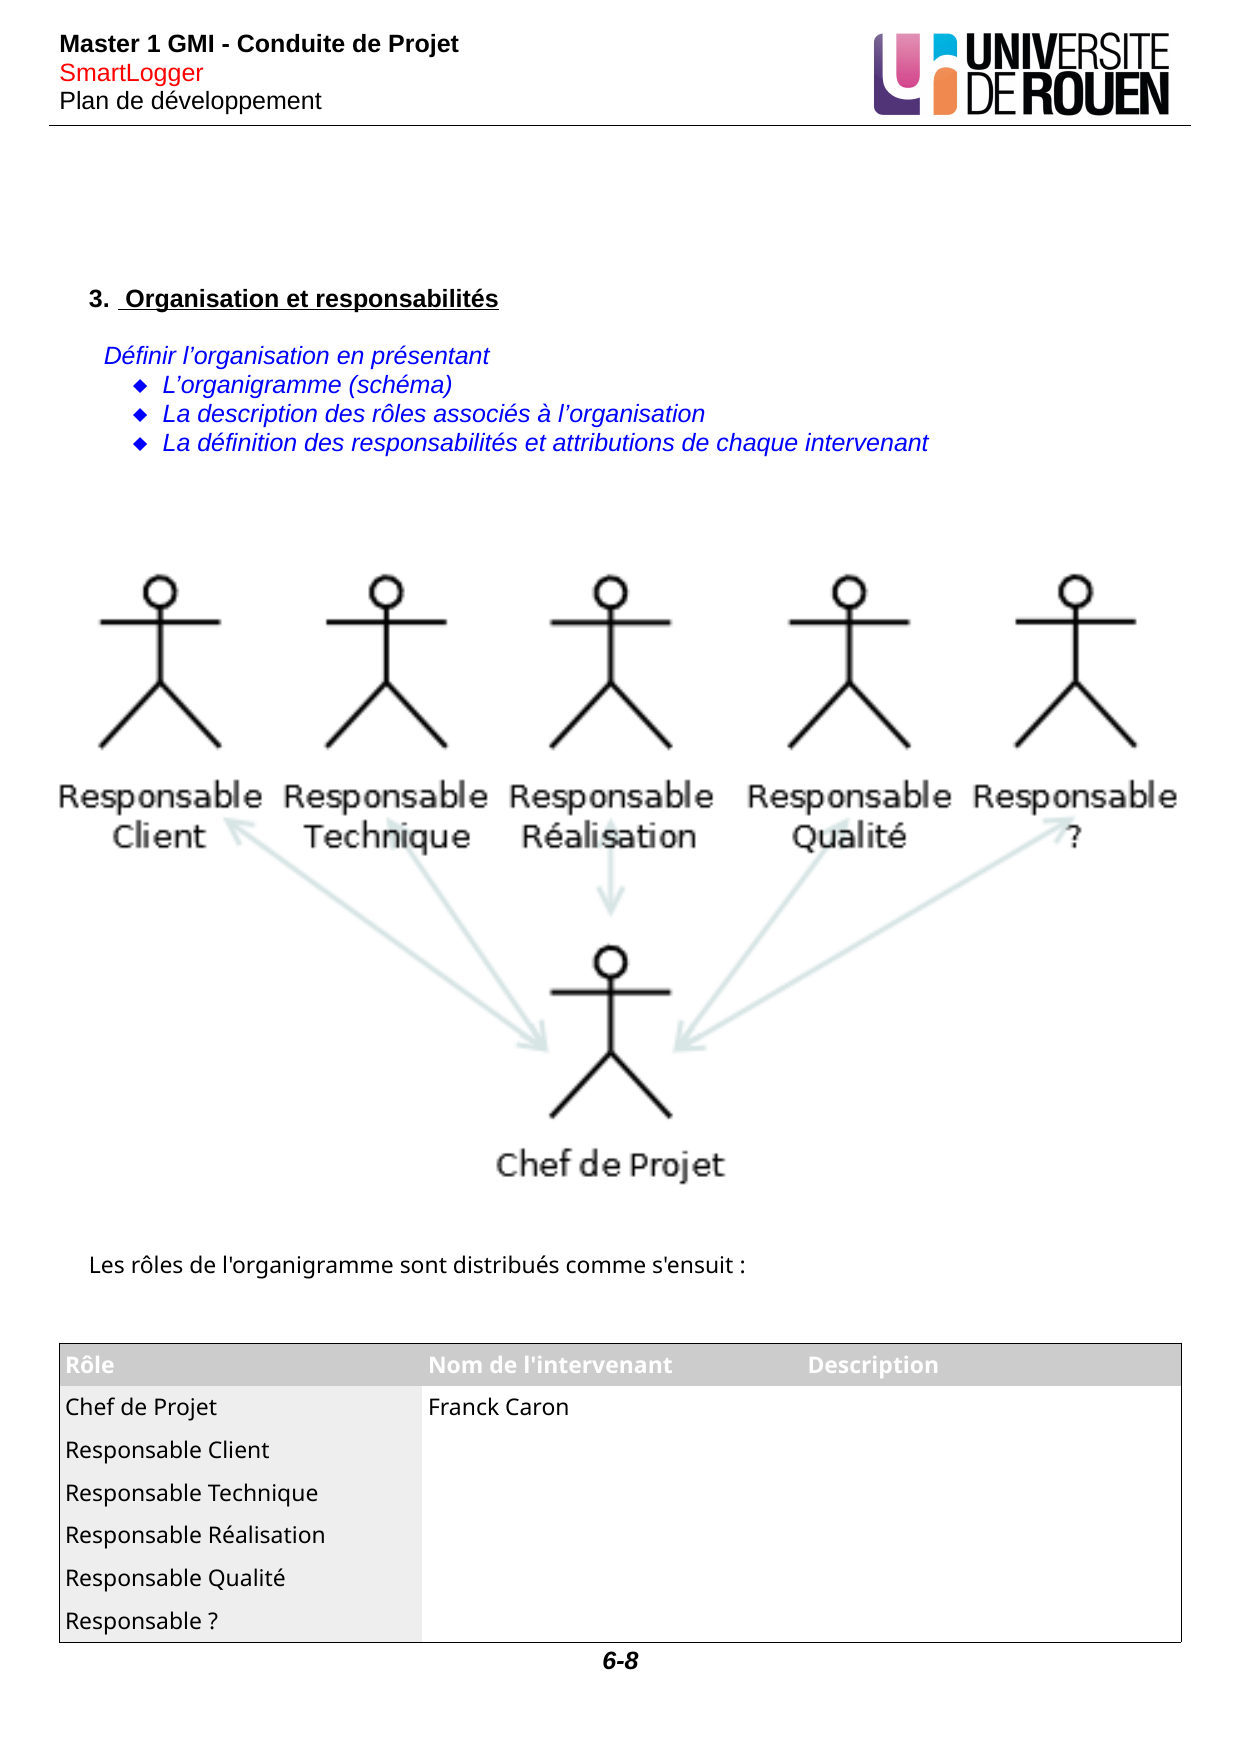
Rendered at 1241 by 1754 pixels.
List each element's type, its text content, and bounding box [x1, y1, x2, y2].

subtitle Organisation et responsabilités [89, 284, 1181, 312]
table_header Nom de l'intervenant [422, 1344, 802, 1386]
table_cell Responsable Technique [60, 1471, 422, 1514]
table_header Description [802, 1344, 1181, 1386]
picture [872, 32, 1170, 118]
list Les rôles de l'organigramme sont distribués comme s'ensuit : [59, 1249, 1181, 1280]
picture [59, 545, 1182, 1192]
table_cell [422, 1428, 802, 1471]
table_cell [422, 1471, 802, 1514]
table_cell Responsable Réalisation [60, 1514, 422, 1556]
list L’organigramme (schéma) [133, 370, 1181, 399]
table_cell Responsable Client [60, 1428, 422, 1471]
table_cell [802, 1514, 1181, 1556]
table_cell [802, 1471, 1181, 1514]
table_header Rôle [60, 1344, 422, 1386]
table_cell [802, 1556, 1181, 1599]
text Définir l’organisation en présentant [103, 341, 1181, 370]
table_cell Franck Caron [422, 1386, 802, 1428]
table_cell [802, 1428, 1181, 1471]
table_cell [422, 1599, 802, 1642]
table_cell [802, 1386, 1181, 1428]
table_cell [422, 1514, 802, 1556]
table_cell Chef de Projet [60, 1386, 422, 1428]
list La définition des responsabilités et attributions de chaque intervenant [133, 428, 1181, 457]
table_cell Responsable Qualité [60, 1556, 422, 1599]
table_cell [422, 1556, 802, 1599]
table_cell [802, 1599, 1181, 1642]
list La description des rôles associés à l’organisation [133, 399, 1181, 428]
table_cell Responsable ? [60, 1599, 422, 1642]
